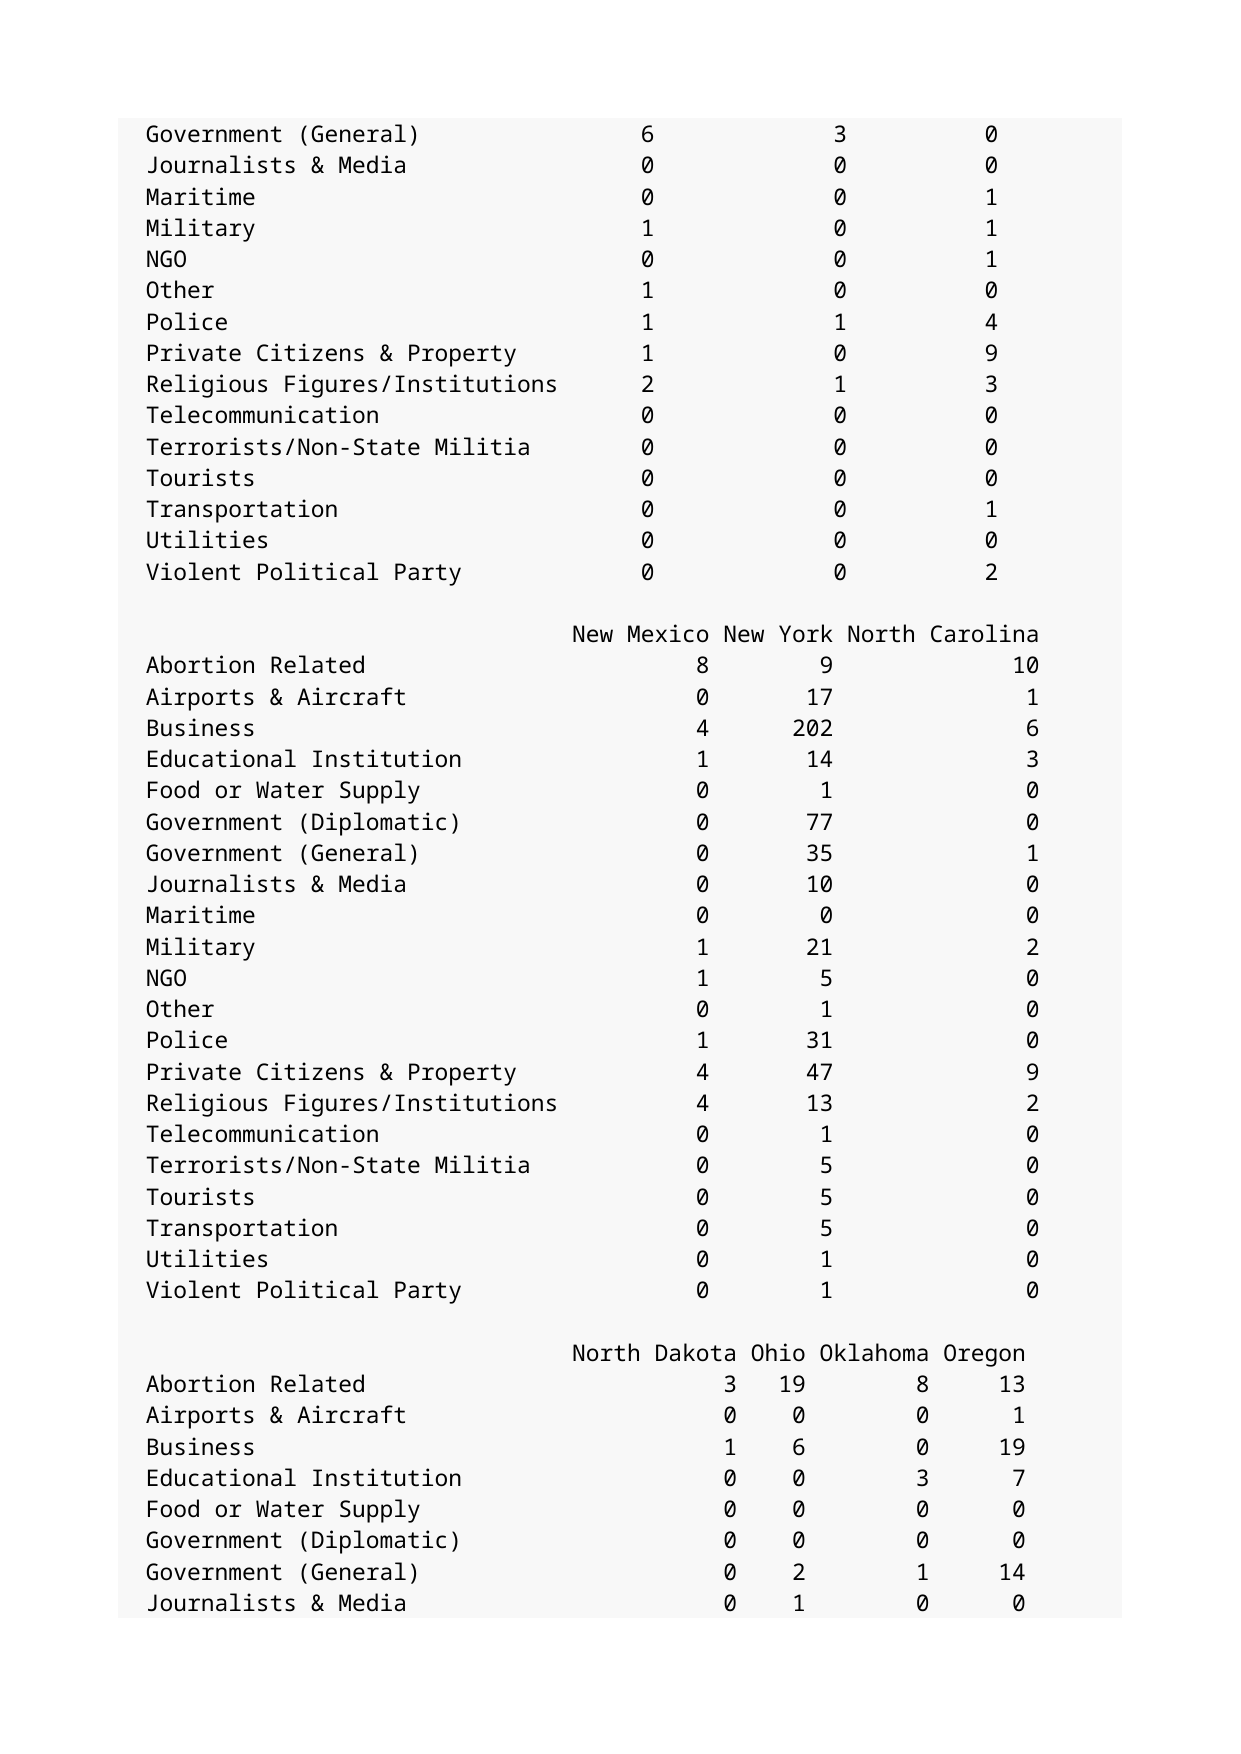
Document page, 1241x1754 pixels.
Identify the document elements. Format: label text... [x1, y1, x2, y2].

text Government (General) 6 3 0 Journalists & Media 0 0 0 Maritime 0 0 1 Military 1 0 1 NGO 0 0 1 Other 1 0 0 Police 1 1 4 Private Citizens & Property 1 0 9 Religious Figures/Institutions 2 1 3 Telecommunication 0 0 0 Terrorists/Non-State Militia 0 0 0 Tourists 0 0 0 Transportation 0 0 1 Utilities 0 0 0 Violent Political Party 0 0 2 New Mexico New York North Carolina Abortion Related 8 9 10 Airports & Aircraft 0 17 1 Business 4 202 6 Educational Institution 1 14 3 Food or Water Supply 0 1 0 Government (Diplomatic) 0 77 0 Government (General) 0 35 1 Journalists & Media 0 10 0 Maritime 0 0 0 Military 1 21 2 NGO 1 5 0 Other 0 1 0 Police 1 31 0 Private Citizens & Property 4 47 9 Religious Figures/Institutions 4 13 2 Telecommunication 0 1 0 Terrorists/Non-State Militia 0 5 0 Tourists 0 5 0 Transportation 0 5 0 Utilities 0 1 0 Violent Political Party 0 1 0 North Dakota Ohio Oklahoma Oregon Abortion Related 3 19 8 13 Airports & Aircraft 0 0 0 1 Business 1 6 0 19 Educational Institution 0 0 3 7 Food or Water Supply 0 0 0 0 Government (Diplomatic) 0 0 0 0 Government (General) 0 2 1 14 Journalists & Media 0 1 0 0 [118, 118, 1122, 1618]
